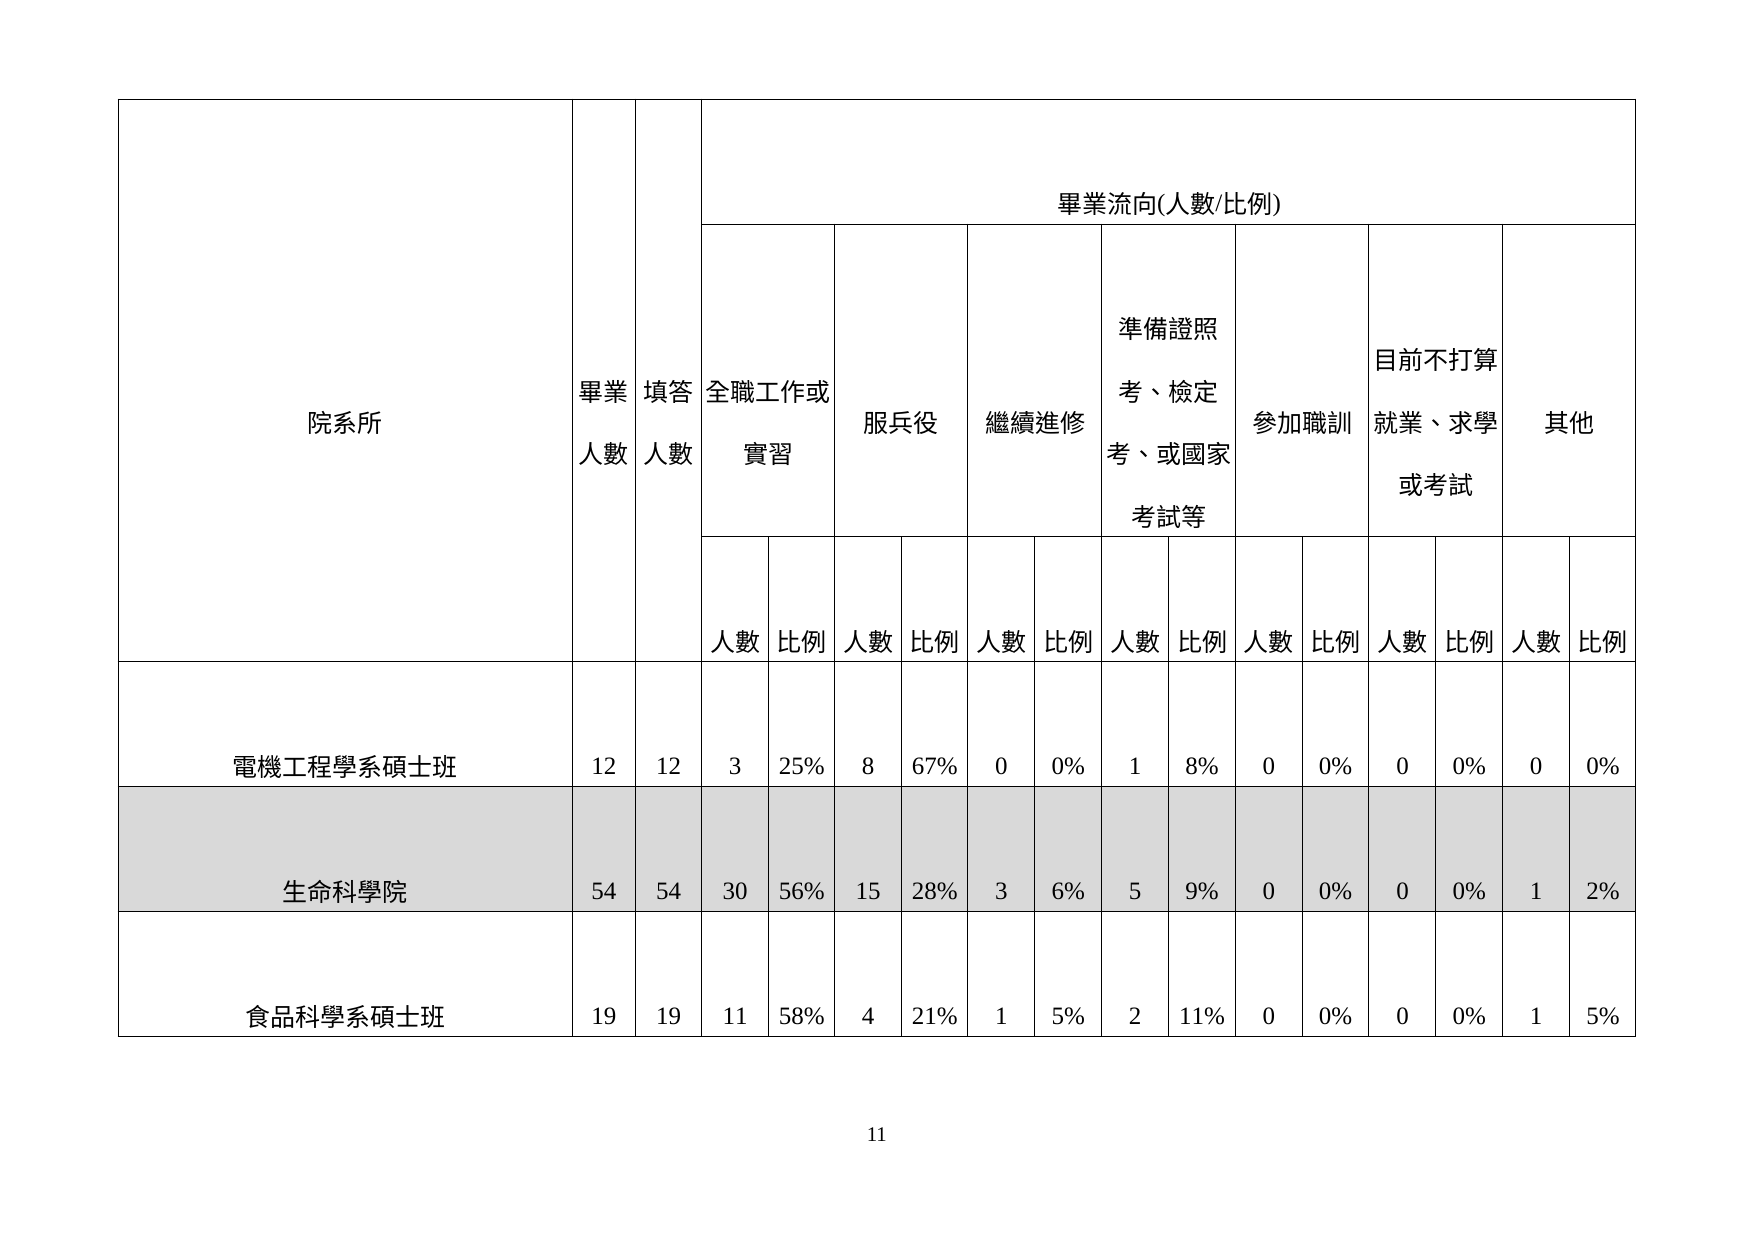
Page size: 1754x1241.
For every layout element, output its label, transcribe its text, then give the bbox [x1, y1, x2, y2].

table_cell 0% [1436, 787, 1502, 911]
table_cell 58% [769, 912, 834, 1036]
table_cell 目前不打算就業、求學或考試 [1369, 225, 1502, 536]
table_cell 比例 [902, 537, 967, 661]
table_cell 11% [1169, 912, 1235, 1036]
table_cell 電機工程學系碩士班 [119, 662, 572, 786]
table_cell 9% [1169, 787, 1235, 911]
table_cell 30 [702, 787, 768, 911]
table_cell 0% [1035, 662, 1101, 786]
table_cell 0% [1303, 662, 1368, 786]
table_cell 11 [702, 912, 768, 1036]
table_cell 15 [835, 787, 901, 911]
table_cell 1 [1503, 787, 1569, 911]
table_cell 0% [1436, 662, 1502, 786]
table_cell 比例 [1436, 537, 1502, 661]
table_cell 全職工作或實習 [702, 225, 834, 536]
table_cell 0 [1369, 912, 1435, 1036]
table_cell 0 [1503, 662, 1569, 786]
table_cell 25% [769, 662, 834, 786]
table_cell 21% [902, 912, 967, 1036]
table_cell 服兵役 [835, 225, 967, 536]
table_cell 12 [573, 662, 635, 786]
table_cell 54 [573, 787, 635, 911]
table_cell 0 [1236, 787, 1302, 911]
table_cell 2% [1570, 787, 1635, 911]
table_cell 5 [1102, 787, 1168, 911]
table_cell 0 [968, 662, 1034, 786]
table_cell 12 [636, 662, 701, 786]
table_cell 0 [1236, 912, 1302, 1036]
table_cell 人數 [1503, 537, 1569, 661]
table_cell 1 [1503, 912, 1569, 1036]
table_cell 其他 [1503, 225, 1635, 536]
table_cell 56% [769, 787, 834, 911]
table_cell 人數 [835, 537, 901, 661]
table_cell 參加職訓 [1236, 225, 1368, 536]
table_cell 8 [835, 662, 901, 786]
table_cell 19 [573, 912, 635, 1036]
table_cell 生命科學院 [119, 787, 572, 911]
table_cell 6% [1035, 787, 1101, 911]
table_cell 1 [1102, 662, 1168, 786]
table_cell 食品科學系碩士班 [119, 912, 572, 1036]
table_cell 準備證照考、檢定考、或國家考試等 [1102, 225, 1235, 536]
table_header 畢業人數 [573, 100, 635, 661]
table_cell 28% [902, 787, 967, 911]
table_cell 人數 [1369, 537, 1435, 661]
table_cell 繼續進修 [968, 225, 1101, 536]
table_cell 0 [1369, 662, 1435, 786]
table_cell 4 [835, 912, 901, 1036]
table_cell 3 [702, 662, 768, 786]
table_header 院系所 [119, 100, 572, 661]
table_cell 0% [1436, 912, 1502, 1036]
table_cell 比例 [1570, 537, 1635, 661]
table_cell 5% [1035, 912, 1101, 1036]
table_cell 比例 [769, 537, 834, 661]
table_cell 1 [968, 912, 1034, 1036]
table_header 畢業流向(人數/比例) [702, 100, 1635, 223]
table_cell 54 [636, 787, 701, 911]
table_cell 人數 [1102, 537, 1168, 661]
table_cell 8% [1169, 662, 1235, 786]
table_cell 比例 [1035, 537, 1101, 661]
table_cell 67% [902, 662, 967, 786]
table_cell 比例 [1169, 537, 1235, 661]
table_cell 19 [636, 912, 701, 1036]
table_cell 0% [1570, 662, 1635, 786]
table_cell 2 [1102, 912, 1168, 1036]
table_cell 0% [1303, 787, 1368, 911]
table_header 填答人數 [636, 100, 701, 661]
table_cell 0% [1303, 912, 1368, 1036]
table_cell 人數 [968, 537, 1034, 661]
table_cell 3 [968, 787, 1034, 911]
table_cell 人數 [1236, 537, 1302, 661]
table_cell 5% [1570, 912, 1635, 1036]
table_cell 0 [1369, 787, 1435, 911]
table_cell 0 [1236, 662, 1302, 786]
table_cell 人數 [702, 537, 768, 661]
table_cell 比例 [1303, 537, 1368, 661]
